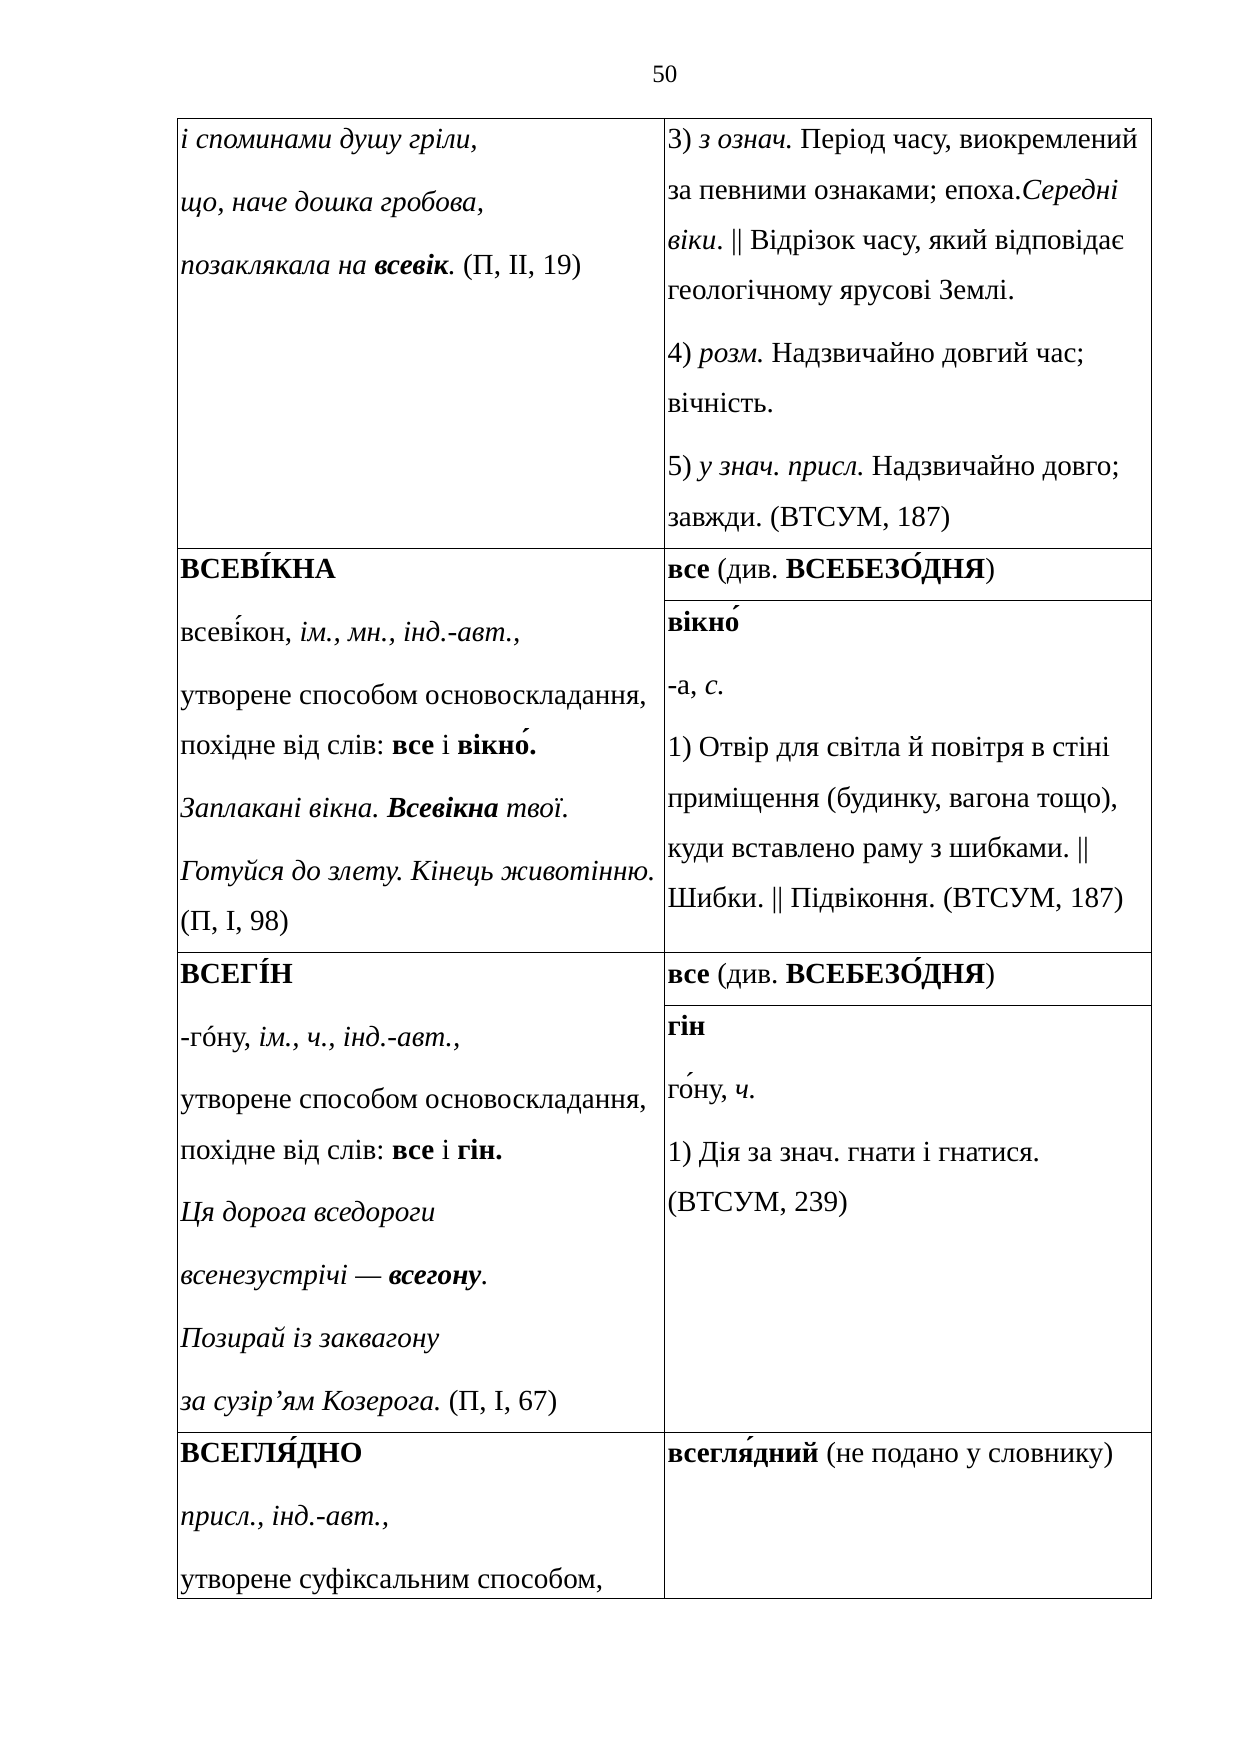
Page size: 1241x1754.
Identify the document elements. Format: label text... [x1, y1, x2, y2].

table_cell ВСЕВІ́КНА всеві́кон, ім., мн., інд.-авт., утворене способом основоскладання, похідне від слів: все і вікно́. Заплакані вікна. Всевікна твої. Готуйся до злету. Кінець животінню. (П, І, 98) [178, 549, 664, 952]
table_cell всегля́дний (не подано у словнику) [665, 1433, 1151, 1598]
table_cell 3) з означ. Період часу, виокремлений за певними ознаками; епоха.Середні віки. || Відрізок часу, який відповідає геологічному ярусові Землі. 4) розм. Надзвичайно довгий час; вічність. 5) у знач. присл. Надзвичайно довго; завжди. (ВТСУМ, 187) [665, 119, 1151, 548]
table_cell ВСЕГÍН -гóну, ім., ч., інд.-авт., утворене способом основоскладання, похідне від слів: все і гін. Ця дорога вседороги всенезустрічі — всегону. Позирай із заквагону за сузір’ям Козерога. (П, І, 67) [178, 953, 664, 1432]
table_cell ВСЕГЛЯ́ДНО присл., інд.-авт., утворене суфіксальним способом, [178, 1433, 664, 1598]
table_cell все (див. ВСЕБЕЗО́ДНЯ) [665, 549, 1151, 600]
table_cell гін го́ну, ч. 1) Дія за знач. гнати і гнатися. (ВТСУМ, 239) [665, 1006, 1151, 1432]
table_cell вікно́ -а, с. 1) Отвір для світла й повітря в стіні приміщення (будинку, вагона тощо), куди вставлено раму з шибками. || Шибки. || Підвіконня. (ВТСУМ, 187) [665, 601, 1151, 952]
table_cell все (див. ВСЕБЕЗО́ДНЯ) [665, 953, 1151, 1005]
table_cell і споминами душу гріли, що, наче дошка гробова, позаклякала на всевік. (П, ІІ, 19) [178, 119, 664, 548]
